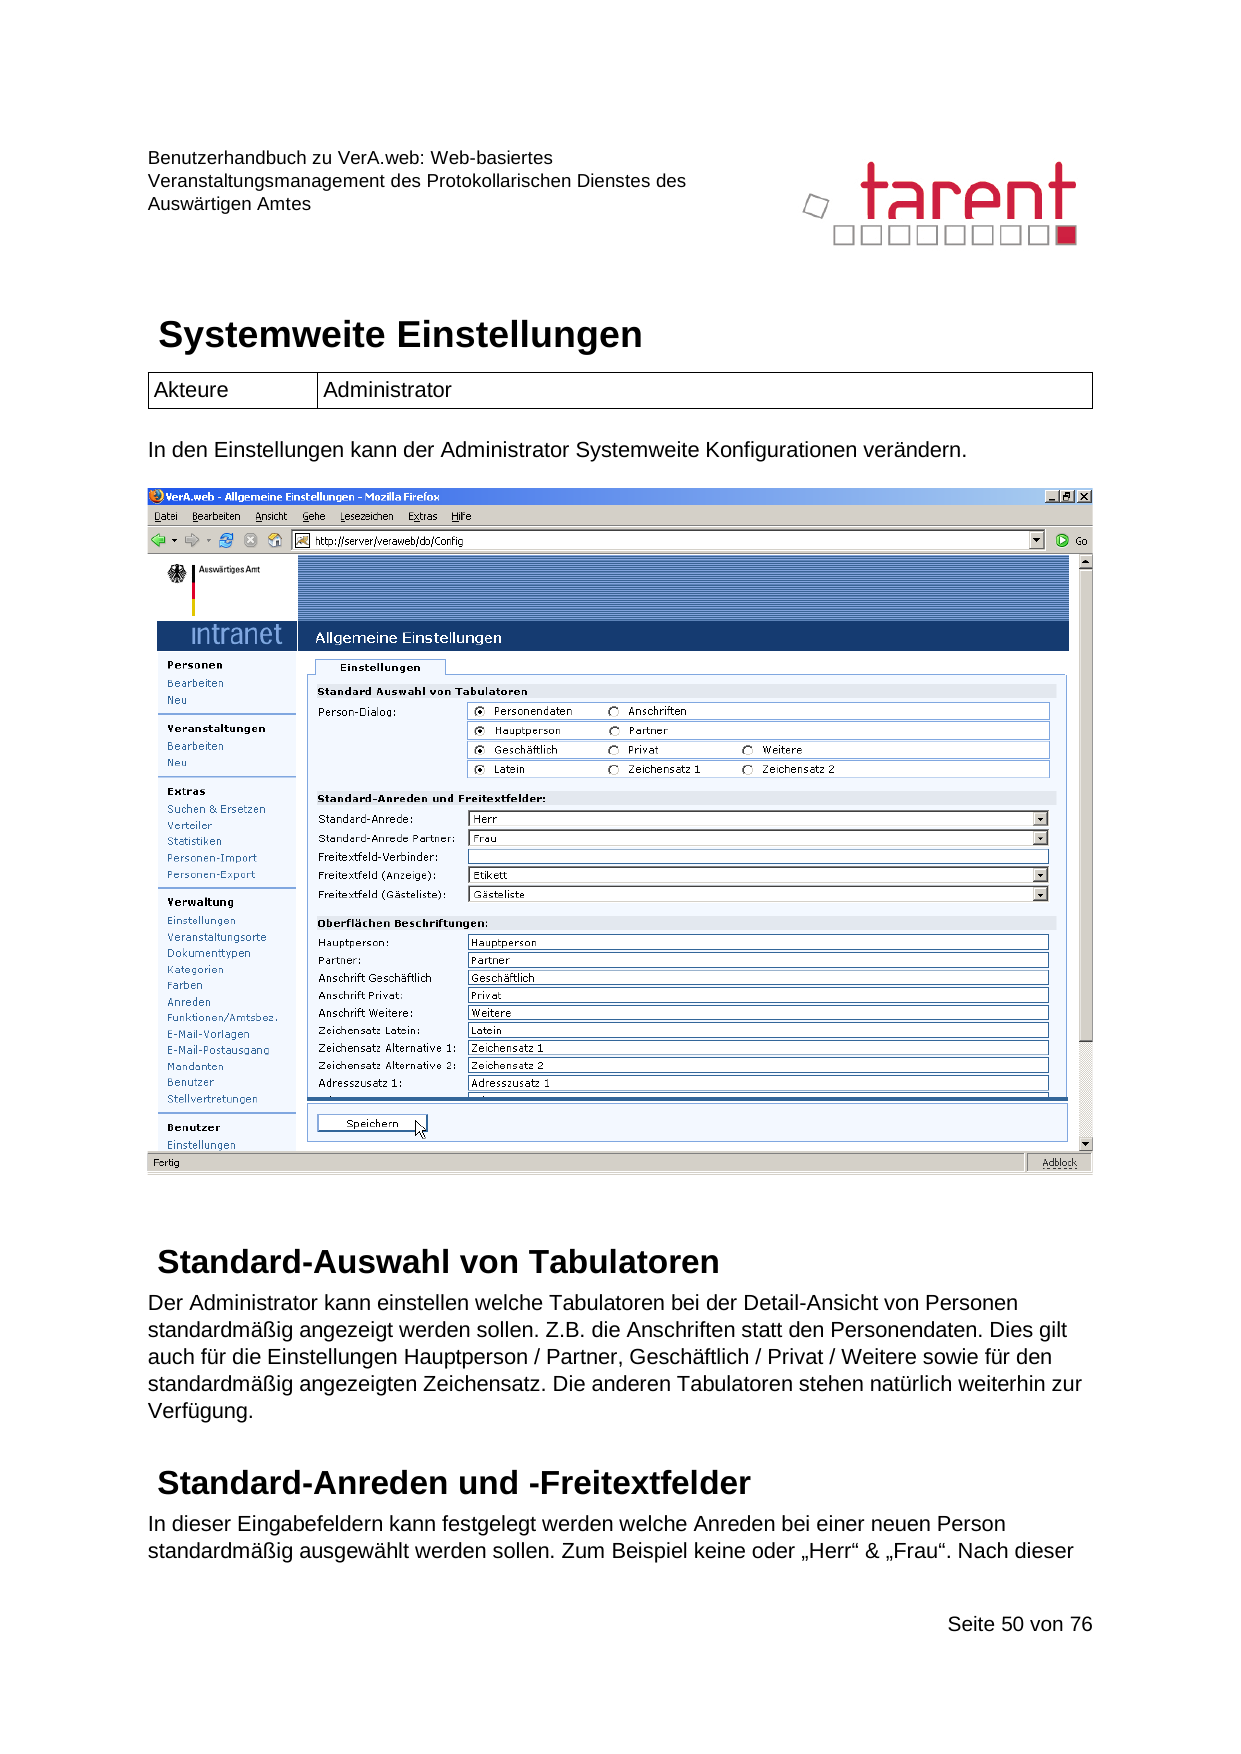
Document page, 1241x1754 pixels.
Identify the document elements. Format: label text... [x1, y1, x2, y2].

subtitle Systemweite Einstellungen [148, 313, 1092, 355]
text Der Administrator kann einstellen welche Tabulatoren bei der Detail-Ansicht von Personen standardmäßig angezeigt werden sollen. Z.B. die Anschriften statt den Personendaten. Dies gilt auch für die Einstellungen Hauptperson / Partner, Geschäftlich / Privat / Weitere sowie für den standardmäßig angezeigten Zeichensatz. Die anderen Tabulatoren stehen natürlich weiterhin zur Verfügung. [148, 1291, 1092, 1423]
table_header Administrator [318, 373, 1092, 408]
text In dieser Eingabefeldern kann festgelegt werden welche Anreden bei einer neuen Person standardmäßig ausgewählt werden sollen. Zum Beispiel keine oder „Herr“ & „Frau“. Nach dieser [148, 1511, 1092, 1563]
text In den Einstellungen kann der Administrator Systemweite Konfigurationen verändern. [148, 410, 1092, 488]
picture [147, 488, 1093, 1175]
picture [790, 151, 1091, 255]
table_header Akteure [149, 373, 317, 408]
subtitle Standard-Anreden und -Freitextfelder [148, 1464, 1092, 1501]
subtitle Standard-Auswahl von Tabulatoren [148, 1243, 1092, 1281]
